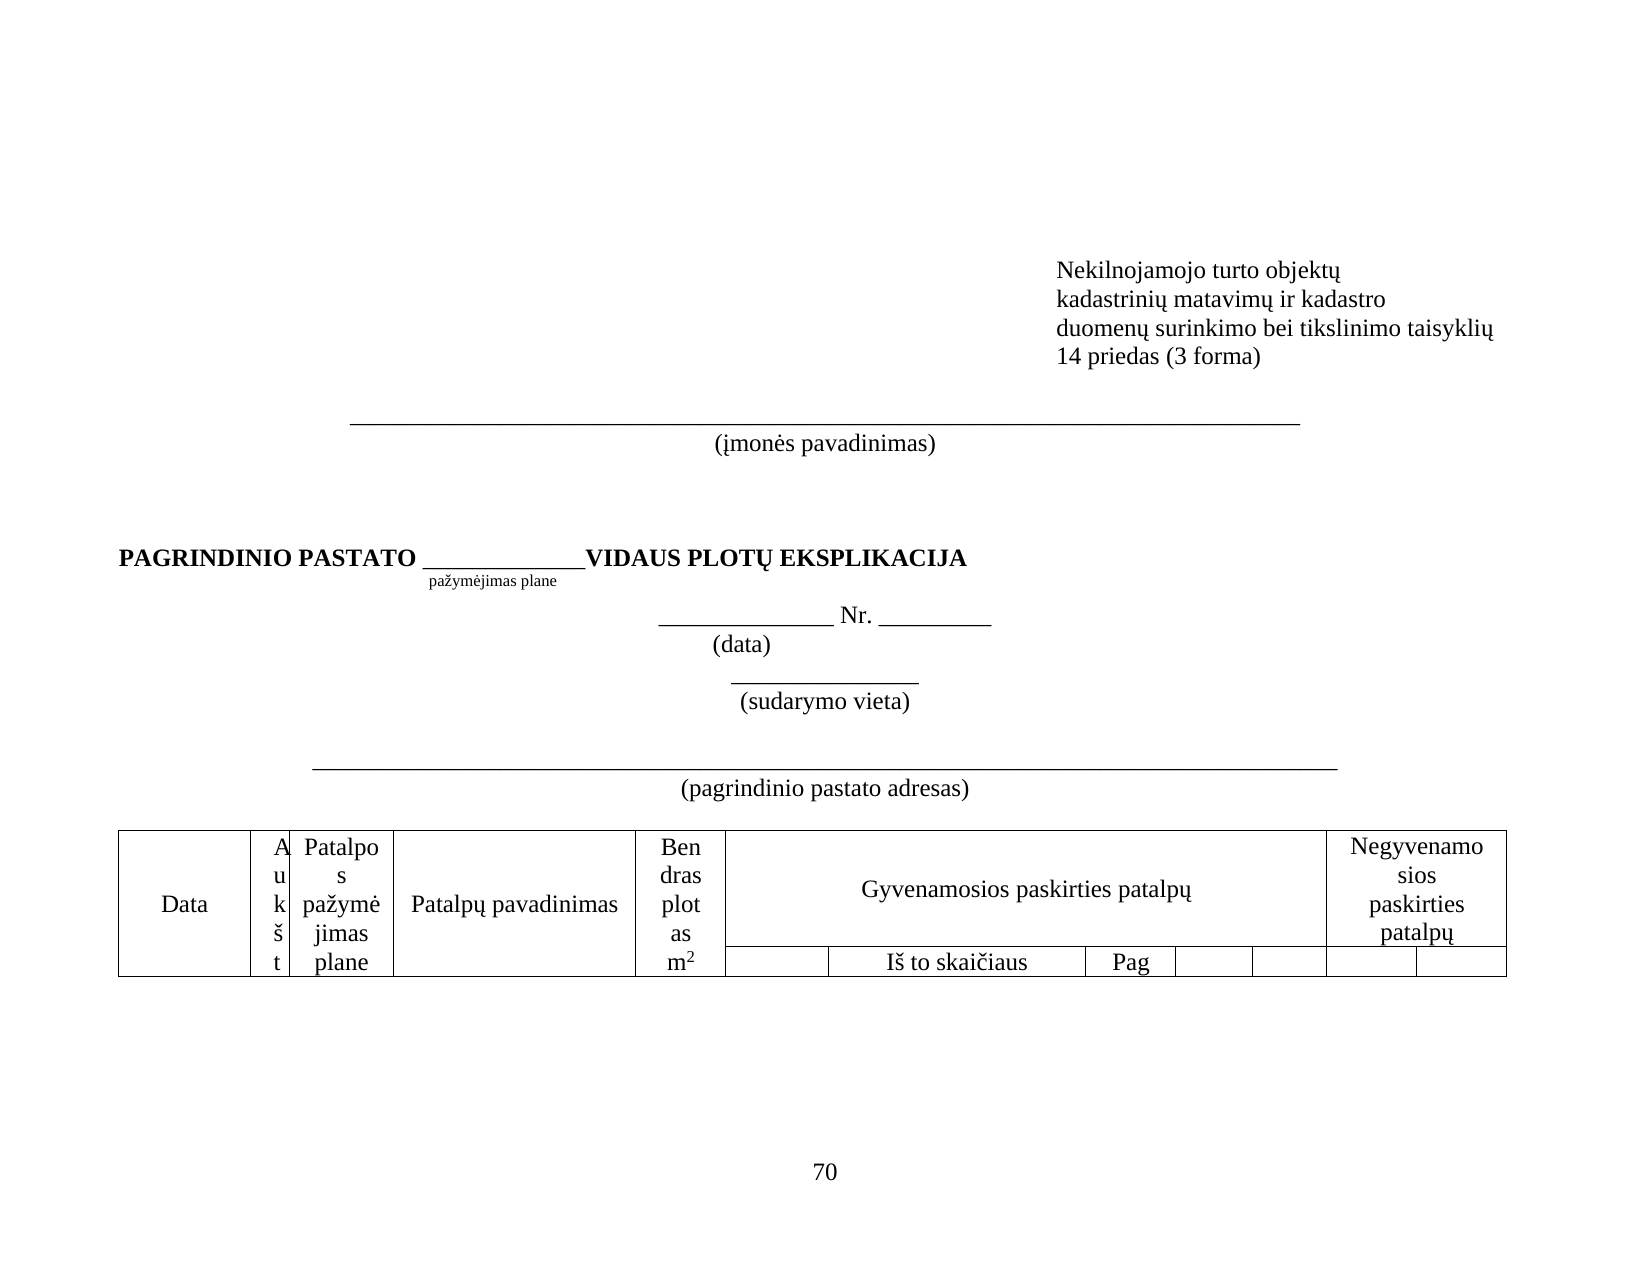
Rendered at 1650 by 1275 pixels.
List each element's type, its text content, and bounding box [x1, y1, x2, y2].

text Nekilnojamojo turto objektų [118, 255, 1531, 284]
table_header Aukšt [251, 831, 289, 976]
text duomenų surinkimo bei tikslinimo taisyklių [118, 313, 1531, 341]
table_cell [1253, 947, 1326, 976]
text ____________________________________________________________________________ [118, 399, 1531, 428]
table_header Bendras plotas m2 [636, 831, 725, 976]
table_header Patalpos pažymėjimas plane [290, 831, 393, 976]
table_cell [1176, 947, 1252, 976]
table_cell Iš to skaičiaus [829, 947, 1085, 976]
table_header Data [119, 831, 250, 976]
subtitle Pagrindinio pastato _____________vidaus plotų eksplikacija [118, 543, 1531, 571]
text _______________ [118, 658, 1531, 686]
text (sudarymo vieta) [118, 686, 1531, 715]
text ______________ Nr. _________ [118, 600, 1531, 629]
table_cell [1327, 947, 1416, 976]
text __________________________________________________________________________________ [118, 744, 1531, 773]
text 14 priedas (3 forma) [118, 341, 1531, 370]
text kadastrinių matavimų ir kadastro [118, 284, 1531, 313]
table_header Patalpų pavadinimas [394, 831, 635, 976]
table_header Negyvenamosios paskirties patalpų [1327, 831, 1506, 946]
text (pagrindinio pastato adresas) [118, 773, 1531, 801]
table_header Gyvenamosios paskirties patalpų [726, 831, 1326, 946]
text (įmonės pavadinimas) [118, 428, 1531, 456]
table_cell [726, 947, 828, 976]
text pažymėjimas plane [118, 571, 1531, 600]
table_cell [1417, 947, 1506, 976]
text (data) [118, 629, 1531, 658]
table_cell Pag [1086, 947, 1175, 976]
